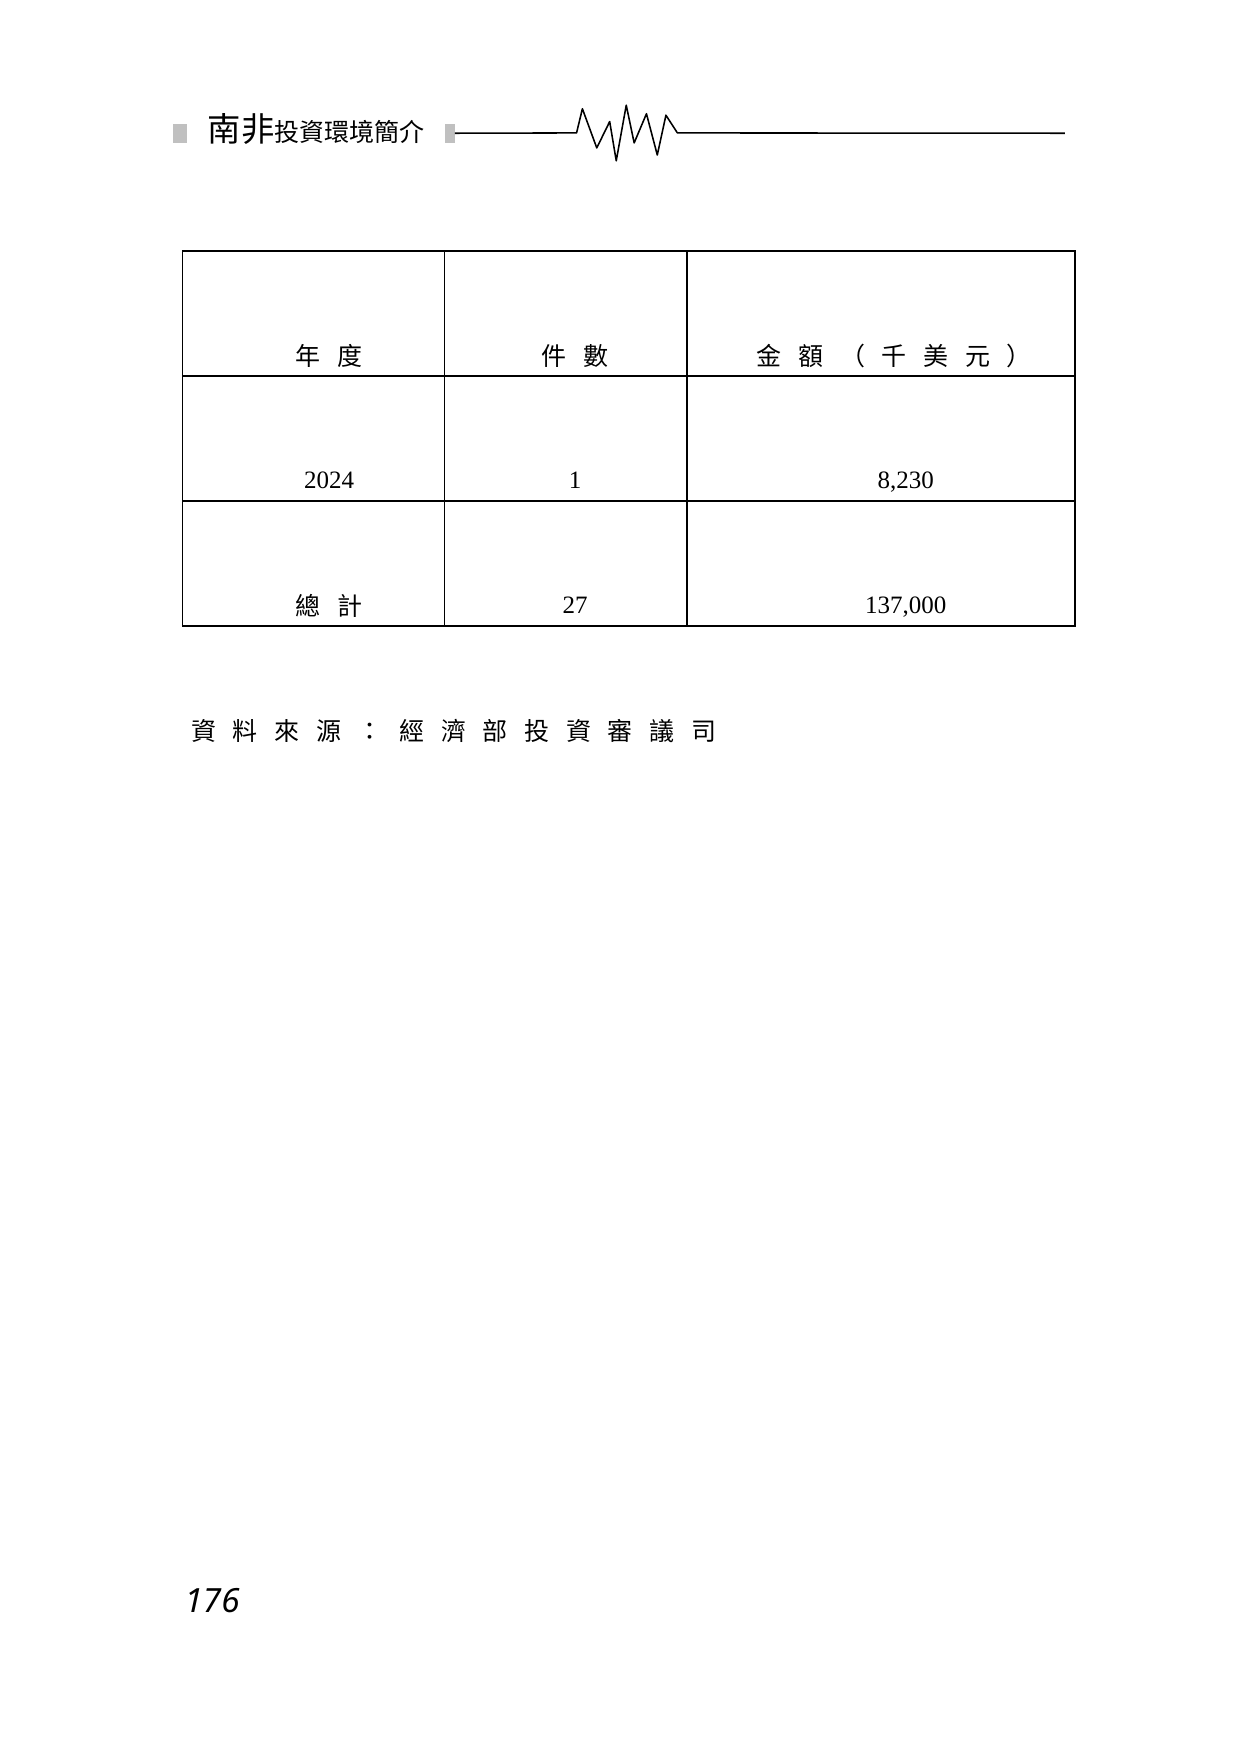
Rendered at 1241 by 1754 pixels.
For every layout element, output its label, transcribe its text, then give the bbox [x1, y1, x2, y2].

table_cell 8,230 [688, 377, 1074, 500]
table_cell 1 [445, 377, 686, 500]
text 資料來源：經濟部投資審議司 [183, 688, 1058, 750]
table_cell 27 [445, 502, 686, 625]
table_cell 總計 [183, 502, 444, 625]
table_header 金額（千美元） [688, 252, 1074, 375]
table_header 件數 [445, 252, 686, 375]
table_cell 137,000 [688, 502, 1074, 625]
table_header 年度 [183, 252, 444, 375]
table_cell 2024 [183, 377, 444, 500]
